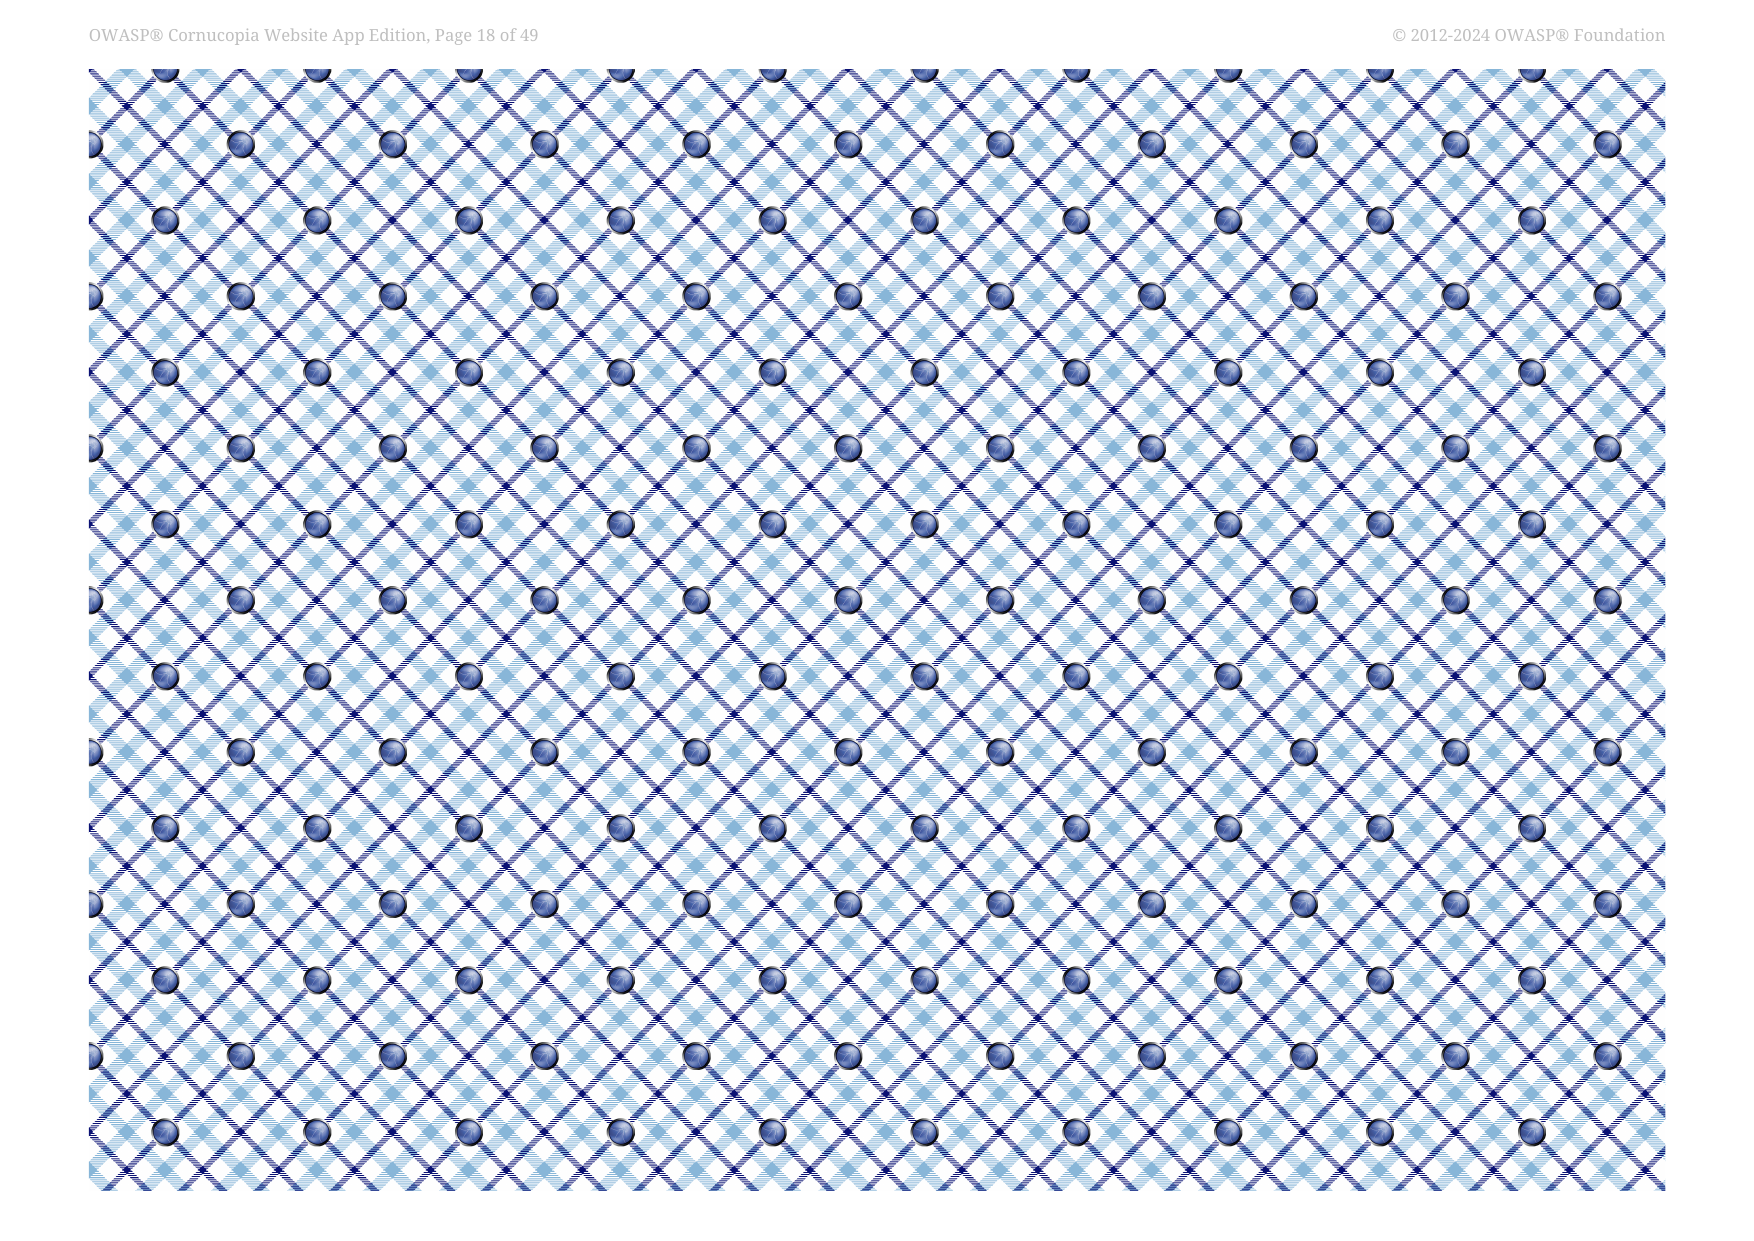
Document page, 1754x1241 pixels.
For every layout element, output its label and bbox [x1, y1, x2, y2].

picture [88, 69, 1666, 1191]
